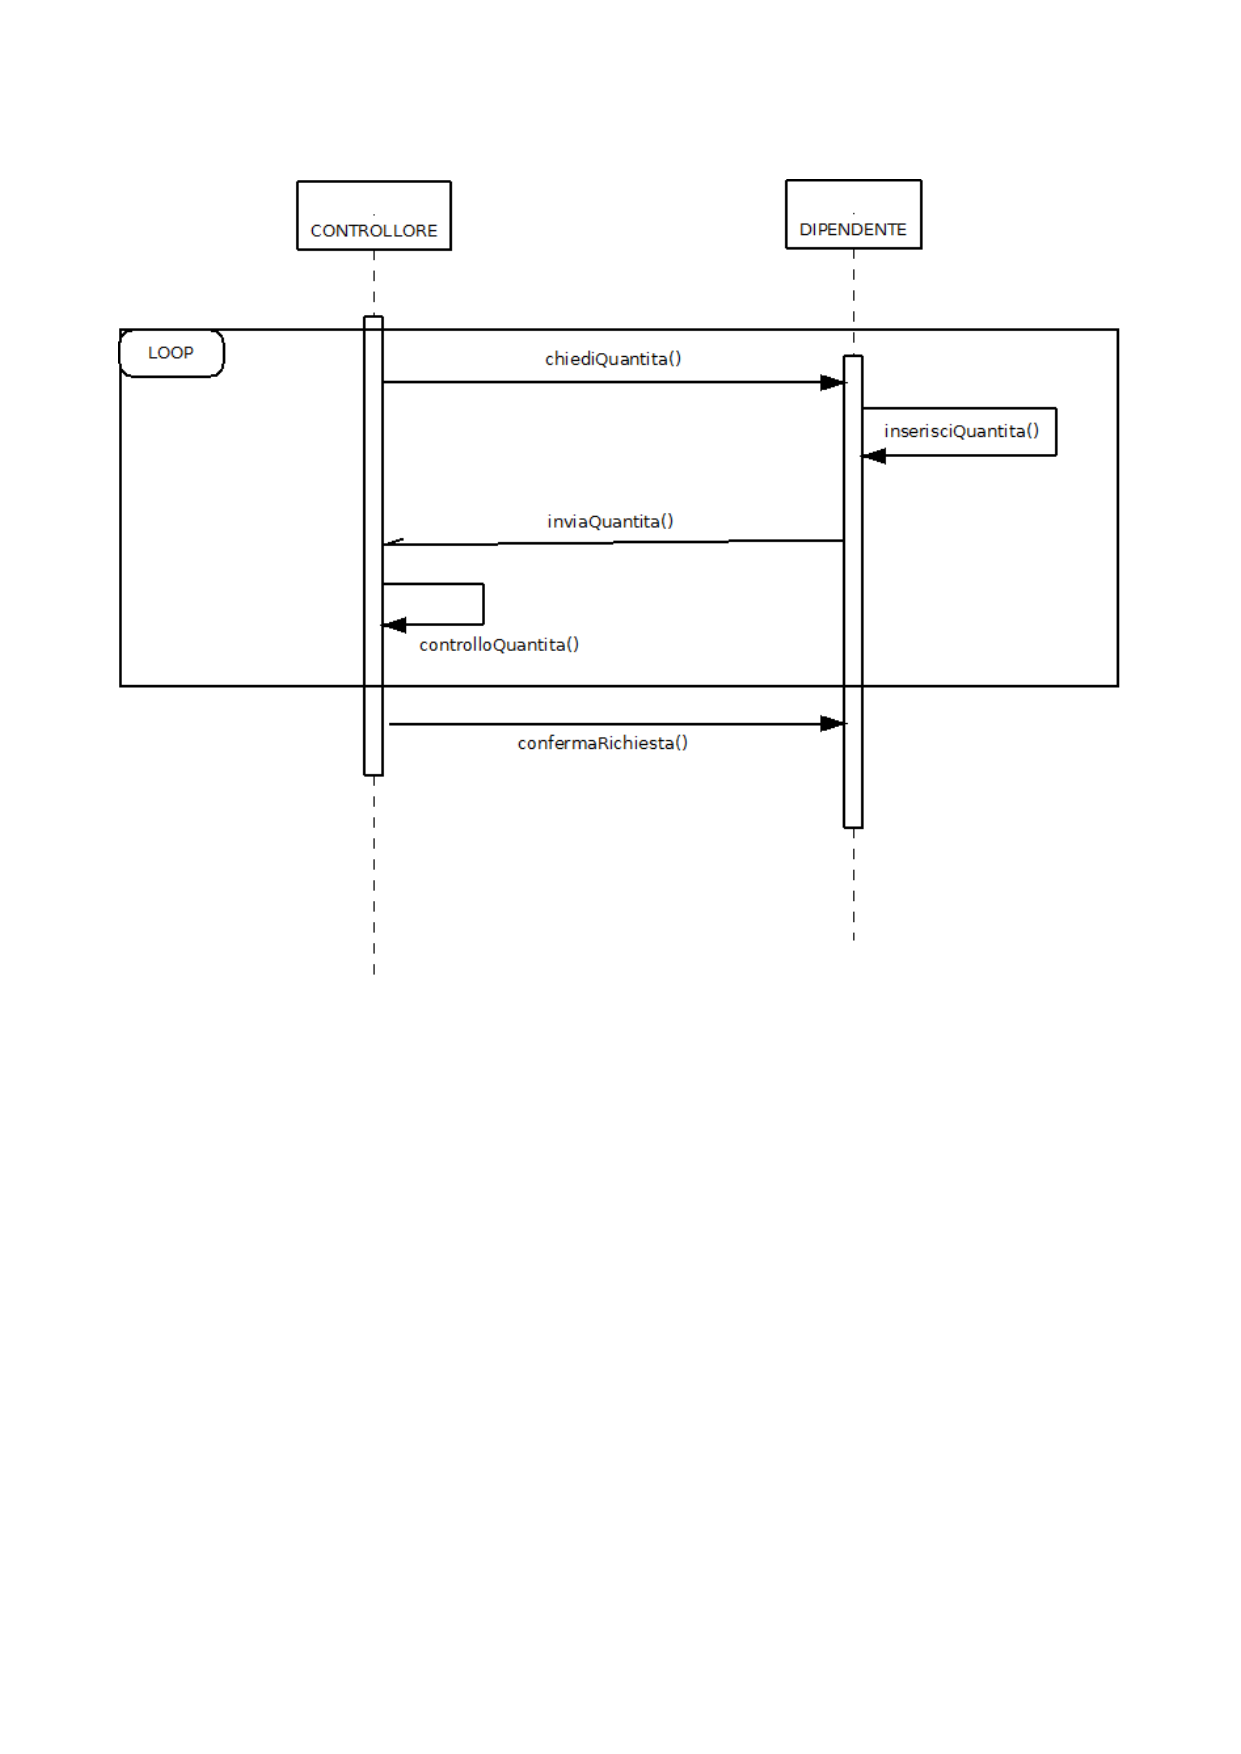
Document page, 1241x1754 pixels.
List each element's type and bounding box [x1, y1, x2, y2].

picture [118, 179, 1122, 980]
